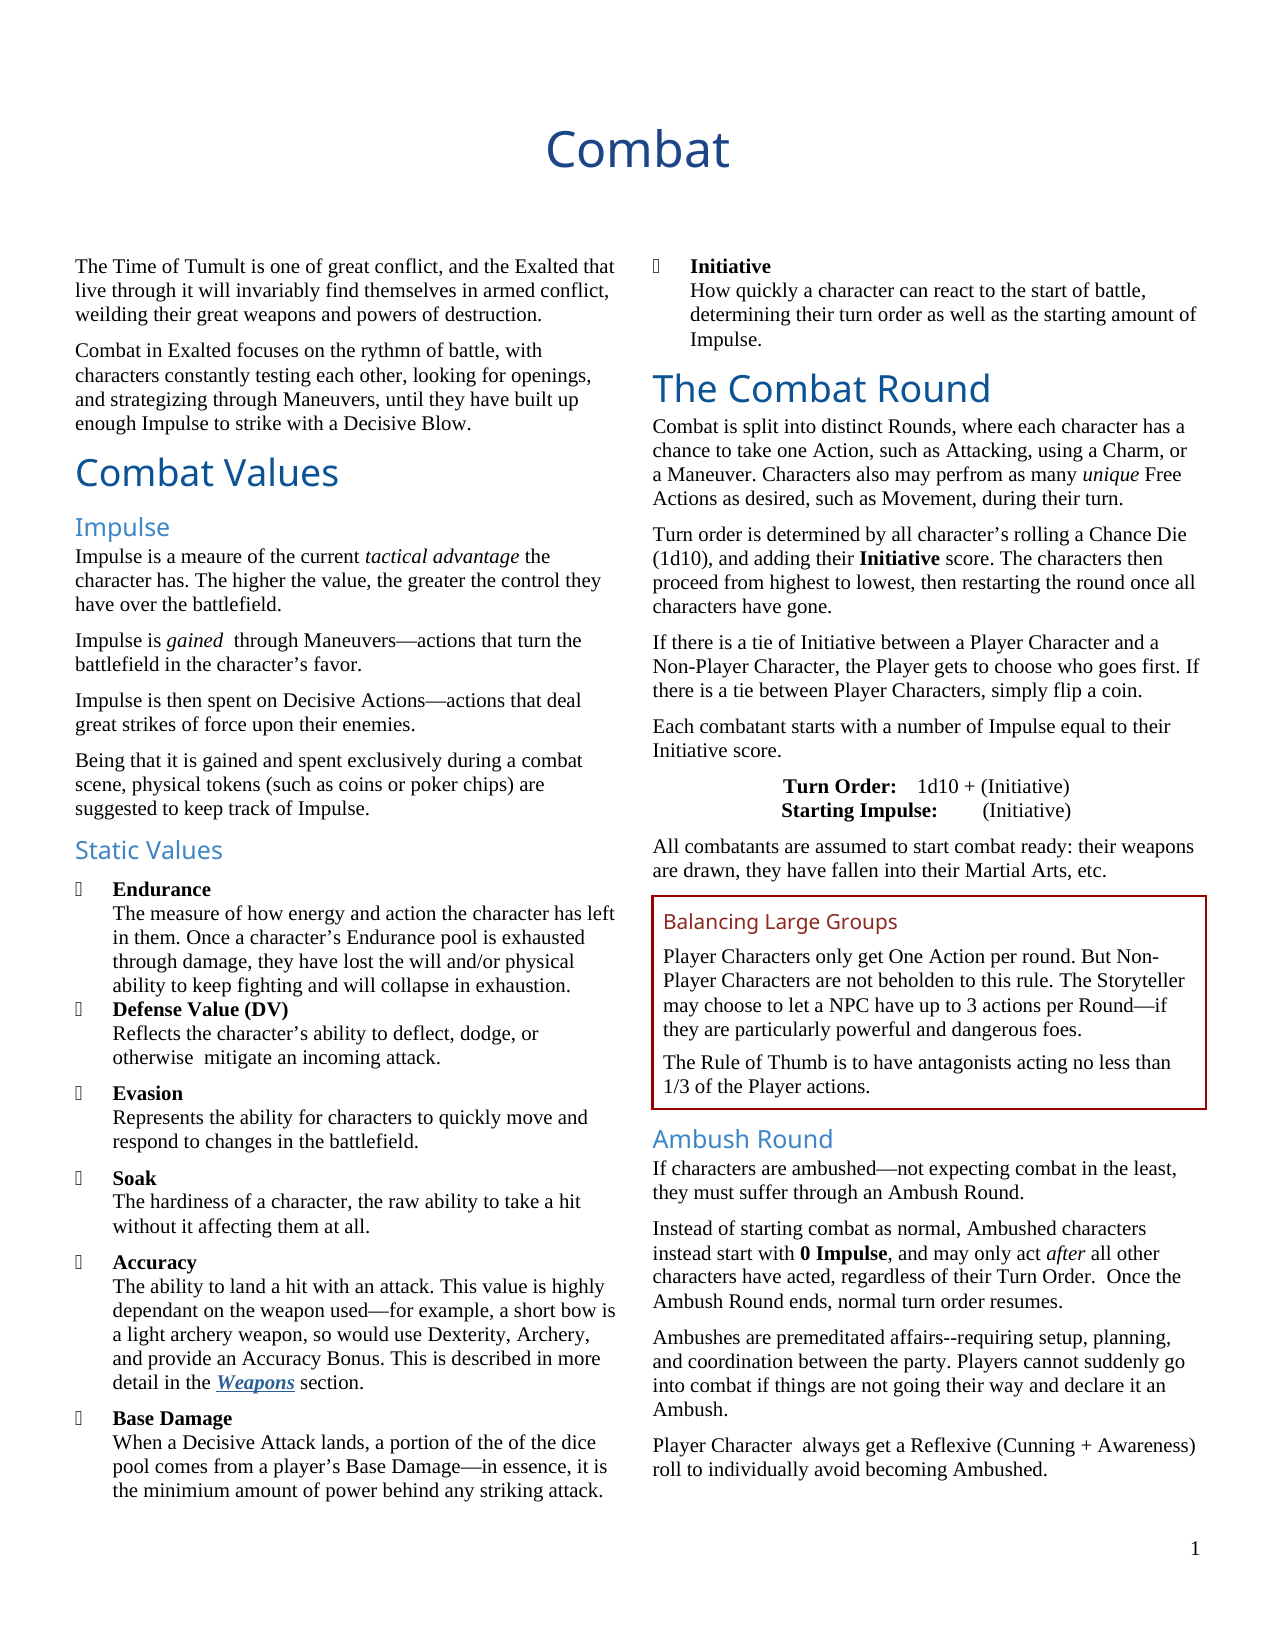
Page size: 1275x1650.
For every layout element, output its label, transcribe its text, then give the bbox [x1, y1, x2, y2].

text Impulse is then spent on Decisive Actions—actions that deal great strikes of force upon their enemies. [75, 688, 622, 736]
text Combat in Exalted focuses on the rythmn of battle, with characters constantly testing each other, looking for openings, and strategizing through Maneuvers, until they have built up enough Impulse to strike with a Decisive Blow. [75, 338, 622, 435]
text All combatants are assumed to start combat ready: their weapons are drawn, they have fallen into their Martial Arts, etc. [652, 834, 1200, 882]
list Initiative How quickly a character can react to the start of battle, determining their turn order as well as the starting amount of Impulse. [652, 254, 1200, 351]
subtitle The Combat Round [652, 362, 1200, 413]
text The Time of Tumult is one of great conflict, and the Exalted that live through it will invariably find themselves in armed conflict, weilding their great weapons and powers of destruction. [75, 254, 622, 326]
text Combat is split into distinct Rounds, where each character has a chance to take one Action, such as Attacking, using a Charm, or a Maneuver. Characters also may perfrom as many unique Free Actions as desired, such as Movement, during their turn. [652, 413, 1200, 510]
list Endurance The measure of how energy and action the character has left in them. Once a character’s Endurance pool is exhausted through damage, they have lost the will and/or physical ability to keep fighting and will collapse in exhaustion. [75, 877, 622, 997]
text Instead of starting combat as normal, Ambushed characters instead start with 0 Impulse, and may only act after all other characters have acted, regardless of their Turn Order. Once the Ambush Round ends, normal turn order resumes. [652, 1216, 1200, 1313]
list Accuracy The ability to land a hit with an attack. This value is highly dependant on the weapon used—for example, a short bow is a light archery weapon, so would use Dexterity, Archery, and provide an Accuracy Bonus. This is described in more detail in the Weapons section. [75, 1249, 622, 1394]
subtitle Static Values [75, 832, 622, 866]
list Base Damage When a Decisive Attack lands, a portion of the of the dice pool comes from a player’s Base Damage—in essence, it is the minimium amount of power behind any striking attack. [75, 1406, 622, 1502]
subtitle Impulse [75, 510, 622, 544]
text Being that it is gained and spent exclusively during a combat scene, physical tokens (such as coins or poker chips) are suggested to keep track of Impulse. [75, 748, 622, 820]
subtitle Ambush Round [652, 1122, 1200, 1156]
text Player Character always get a Reflexive (Cunning + Awareness) roll to individually avoid becoming Ambushed. [652, 1433, 1200, 1481]
text Impulse is gained through Maneuvers—actions that turn the battlefield in the character’s favor. [75, 628, 622, 676]
list Evasion Represents the ability for characters to quickly move and respond to changes in the battlefield. [75, 1081, 622, 1153]
subtitle Combat [75, 114, 1200, 182]
subtitle Combat Values [75, 447, 622, 498]
text Impulse is a meaure of the current tactical advantage the character has. The higher the value, the greater the control they have over the battlefield. [75, 544, 622, 616]
table_header Balancing Large Groups Player Characters only get One Action per round. But Non-Player Characters are not beholden to this rule. The Storyteller may choose to let a NPC have up to 3 actions per Round—if they are particularly powerful and dangerous foes. The Rule of Thumb is to have antagonists acting no less than 1/3 of the Player actions. [654, 897, 1205, 1108]
list Defense Value (DV) Reflects the character’s ability to deflect, dodge, or otherwise mitigate an incoming attack. [75, 997, 622, 1069]
text Turn order is determined by all character’s rolling a Chance Die (1d10), and adding their Initiative score. The characters then proceed from highest to lowest, then restarting the round once all characters have gone. [652, 522, 1200, 618]
text Ambushes are premeditated affairs--requiring setup, planning, and coordination between the party. Players cannot suddenly go into combat if things are not going their way and declare it an Ambush. [652, 1324, 1200, 1421]
text If characters are ambushed—not expecting combat in the least, they must suffer through an Ambush Round. [652, 1156, 1200, 1204]
text Each combatant starts with a number of Impulse equal to their Initiative score. [652, 714, 1200, 762]
list Soak The hardiness of a character, the raw ability to take a hit without it affecting them at all. [75, 1165, 622, 1238]
text Turn Order: 1d10 + (Initiative) Starting Impulse: (Initiative) [652, 774, 1200, 822]
text If there is a tie of Initiative between a Player Character and a Non-Player Character, the Player gets to choose who goes first. If there is a tie between Player Characters, simply flip a coin. [652, 630, 1200, 702]
